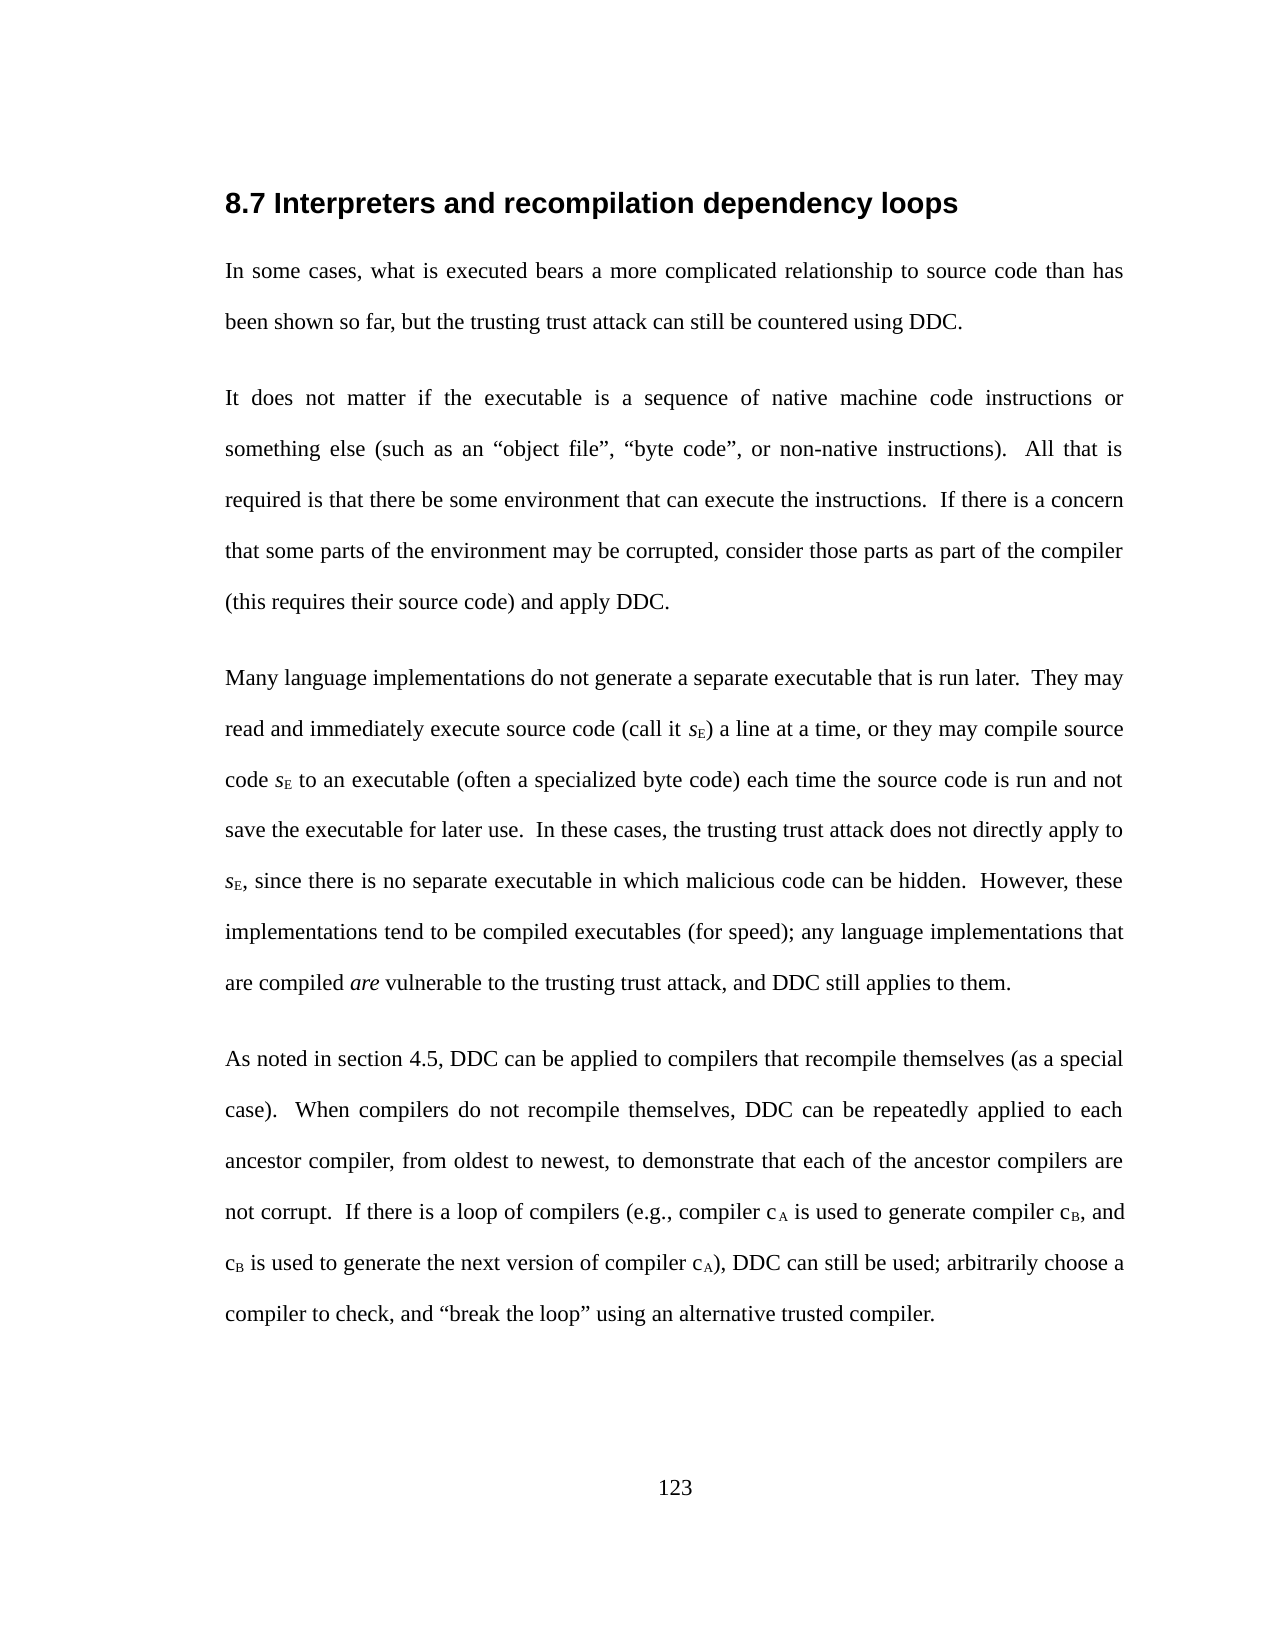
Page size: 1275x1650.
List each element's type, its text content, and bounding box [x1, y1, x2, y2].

text In some cases, what is executed bears a more complicated relationship to source code than has been shown so far, but the trusting trust attack can still be countered using DDC. [225, 258, 1125, 334]
text It does not matter if the executable is a sequence of native machine code instructions or something else (such as an “object file”, “byte code”, or non-native instructions). All that is required is that there be some environment that can execute the instructions. If there is a concern that some parts of the environment may be corrupted, consider those parts as part of the compiler (this requires their source code) and apply DDC. [225, 385, 1125, 614]
text Many language implementations do not generate a separate executable that is run later. They may read and immediately execute source code (call it sE) a line at a time, or they may compile source code sE to an executable (often a specialized byte code) each time the source code is run and not save the executable for later use. In these cases, the trusting trust attack does not directly apply to sE, since there is no separate executable in which malicious code can be hidden. However, these implementations tend to be compiled executables (for speed); any language implementations that are compiled are vulnerable to the trusting trust attack, and DDC still applies to them. [225, 665, 1125, 995]
text As noted in section 4.5, DDC can be applied to compilers that recompile themselves (as a special case). When compilers do not recompile themselves, DDC can be repeatedly applied to each ancestor compiler, from oldest to newest, to demonstrate that each of the ancestor compilers are not corrupt. If there is a loop of compilers (e.g., compiler cA is used to generate compiler cB, and cB is used to generate the next version of compiler cA), DDC can still be used; arbitrarily choose a compiler to check, and “break the loop” using an alternative trusted compiler. [225, 1046, 1125, 1326]
subtitle Interpreters and recompilation dependency loops [225, 187, 1125, 220]
